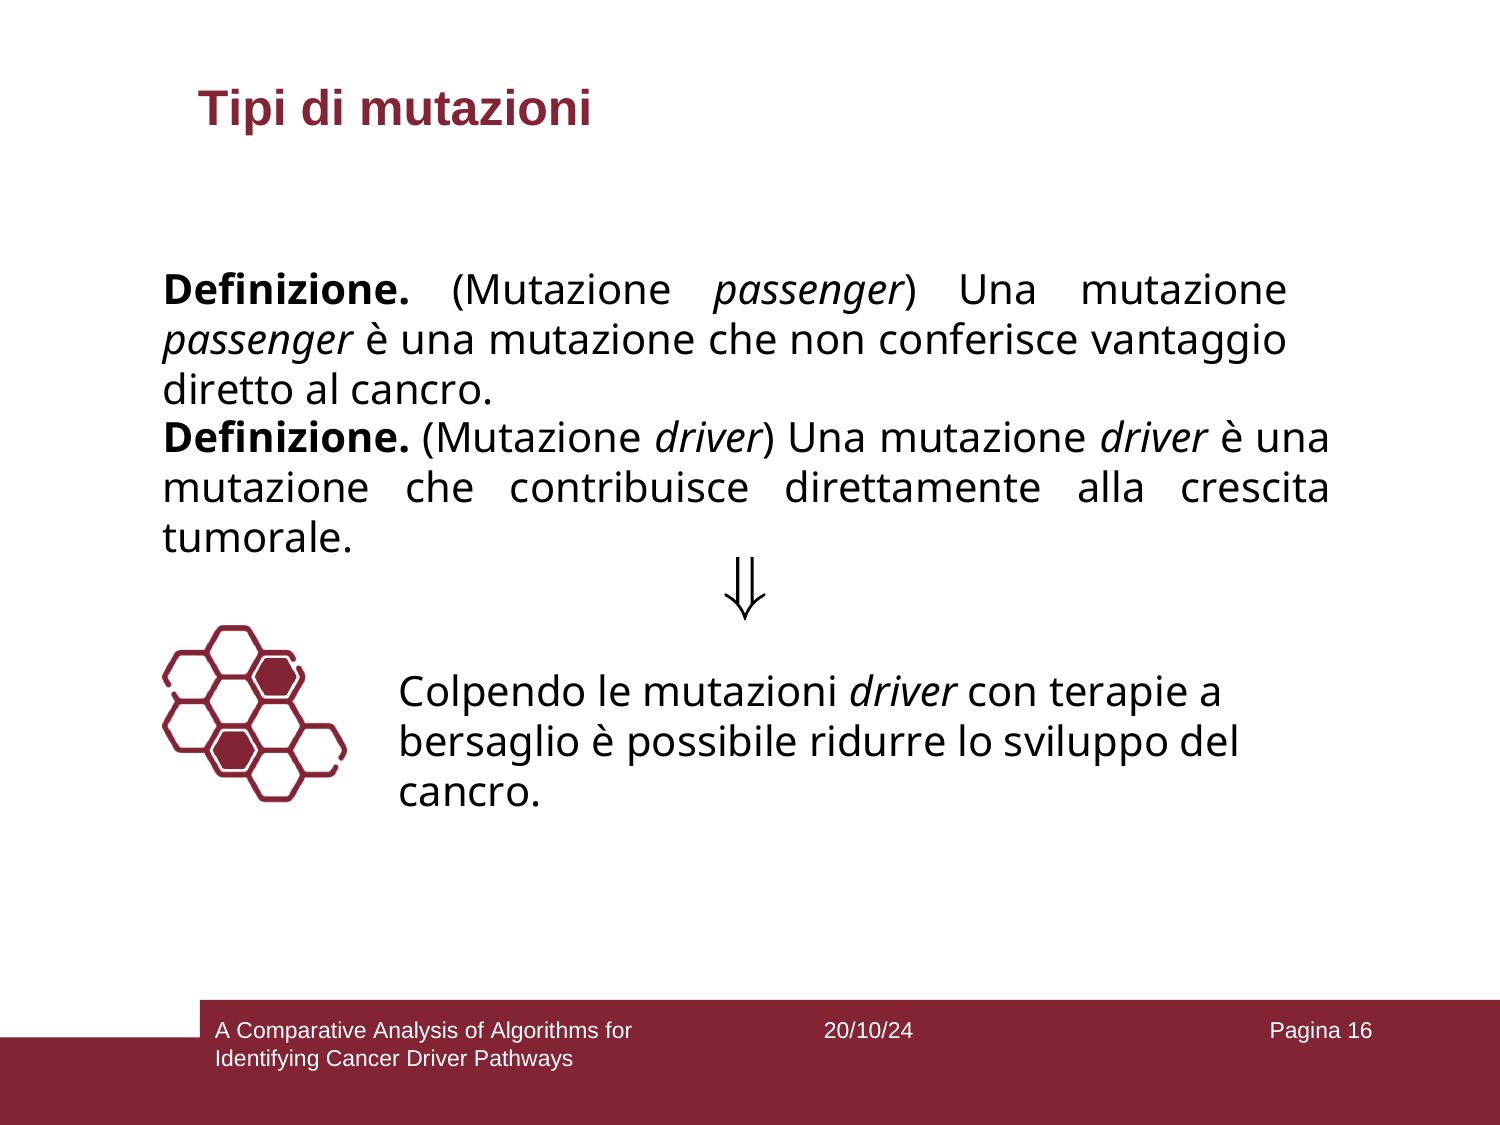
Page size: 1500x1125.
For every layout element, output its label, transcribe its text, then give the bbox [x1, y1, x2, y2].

text_box Colpendo le mutazioni driver con terapie a bersaglio è possibile ridurre lo sviluppo del cancro. [383, 657, 1339, 773]
text_box A Comparative Analysis of Algorithms for Identifying Cancer Driver Pathways [199, 1008, 676, 1084]
text_box 20/10/24 [712, 1008, 1026, 1084]
picture [724, 557, 766, 621]
text_box Definizione. (Mutazione passenger) Una mutazione passenger è una mutazione che non conferisce vantaggio diretto al cancro. [147, 255, 1359, 371]
text_box Definizione. (Mutazione driver) Una mutazione driver è una mutazione che contribuisce direttamente alla crescita tumorale. [147, 403, 1359, 519]
text_box Pagina <number> [1074, 1008, 1388, 1084]
picture [162, 621, 347, 806]
title Tipi di mutazioni [183, 67, 1400, 150]
